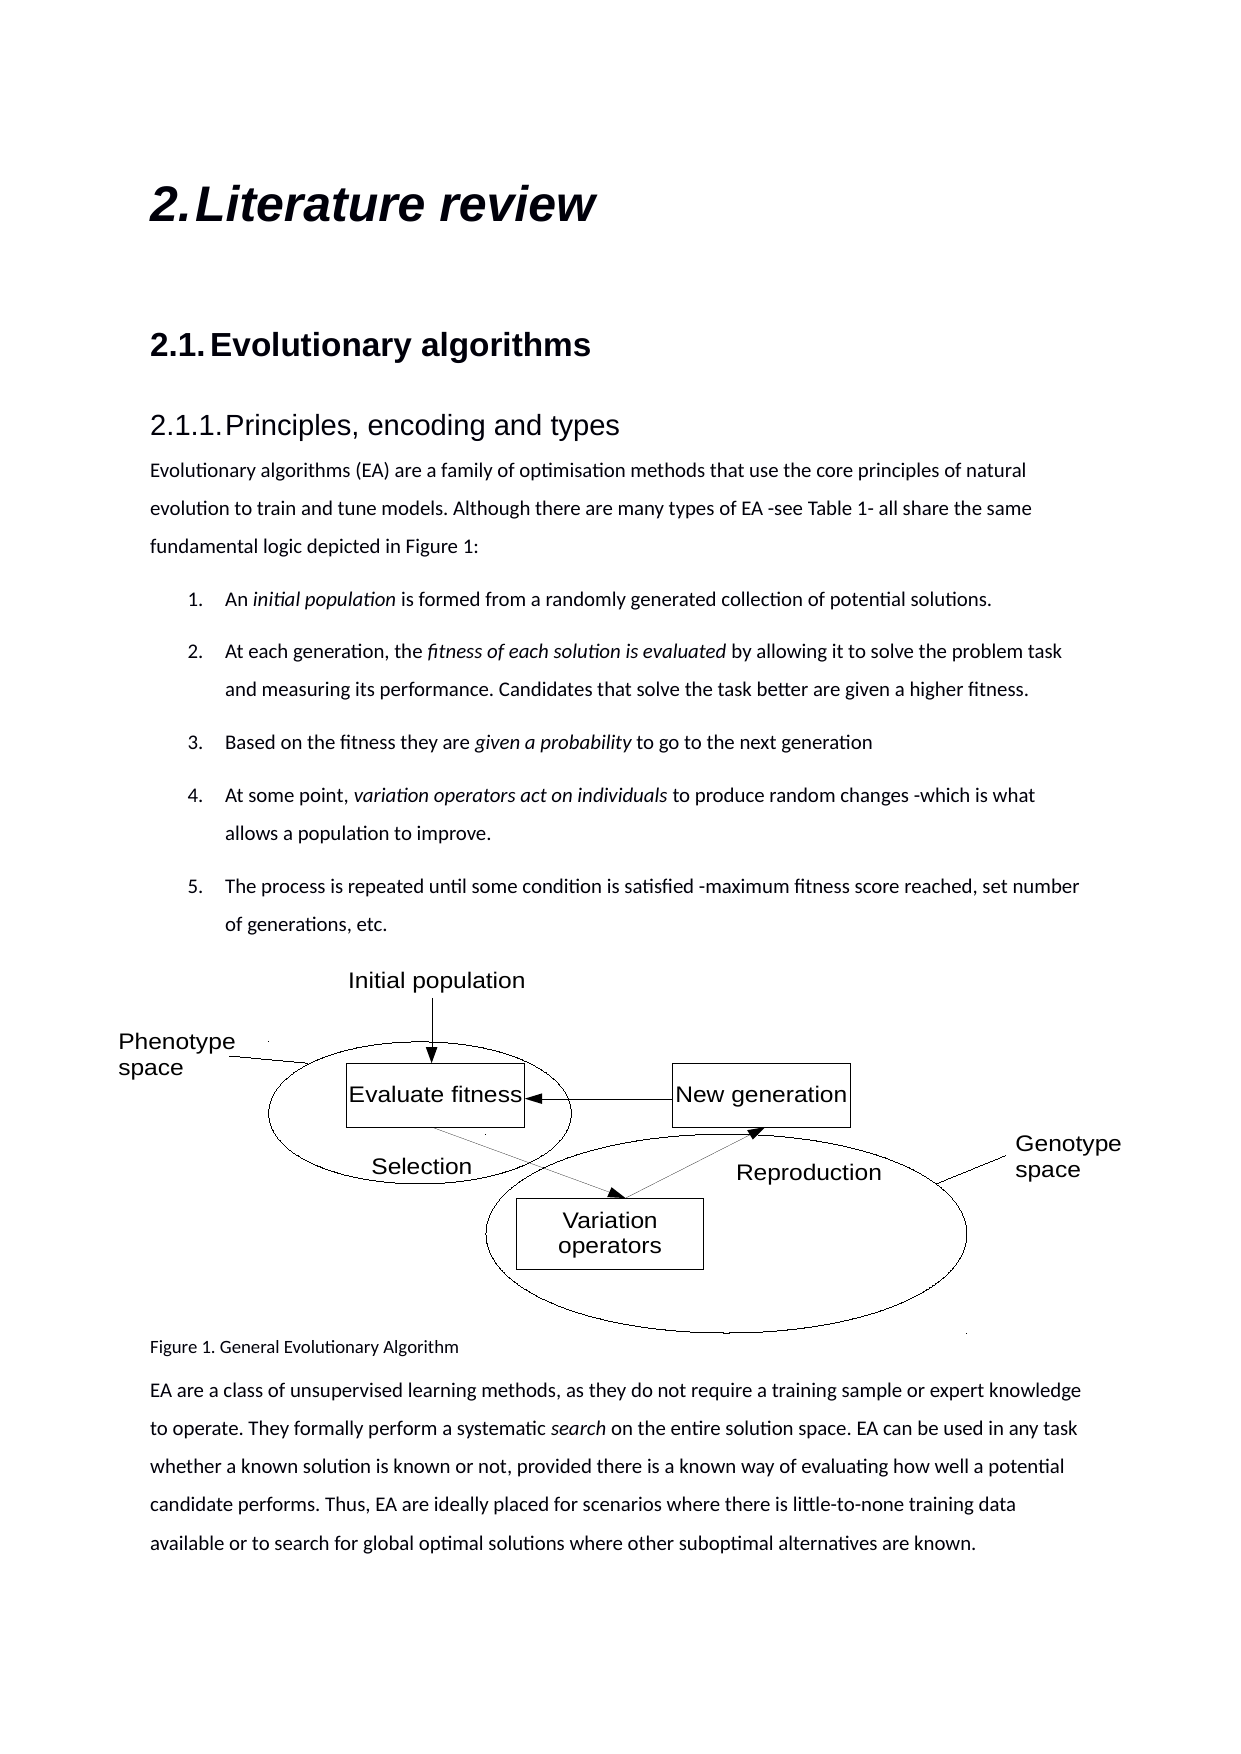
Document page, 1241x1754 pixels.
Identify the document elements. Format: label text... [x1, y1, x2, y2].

list The process is repeated until some condition is satisfied -maximum fitness score reached, set number of generations, etc. [187, 873, 1090, 936]
list At some point, variation operators act on individuals to produce random changes -which is what allows a population to improve. [187, 782, 1090, 846]
subtitle Evolutionary algorithms [150, 325, 1090, 364]
list Based on the fitness they are given a probability to go to the next generation [187, 729, 1090, 755]
list An initial population is formed from a randomly generated collection of potential solutions. [187, 586, 1090, 611]
text Figure 1. General Evolutionary Algorithm [150, 967, 1090, 1358]
text Evolutionary algorithms (EA) are a family of optimisation methods that use the core principles of natural evolution to train and tune models. Although there are many types of EA -see Table 1- all share the same fundamental logic depicted in Figure 1: [150, 457, 1090, 558]
list At each generation, the fitness of each solution is evaluated by allowing it to solve the problem task and measuring its performance. Candidates that solve the task better are given a higher fitness. [187, 638, 1090, 702]
subtitle Literature review [150, 175, 1090, 232]
text EA are a class of unsupervised learning methods, as they do not require a training sample or expert knowledge to operate. They formally perform a systematic search on the entire solution space. EA can be used in any task whether a known solution is known or not, provided there is a known way of evaluating how well a potential candidate performs. Thus, EA are ideally placed for scenarios where there is little-to-none training data available or to search for global optimal solutions where other suboptimal alternatives are known. [150, 1377, 1090, 1555]
subtitle Principles, encoding and types [150, 408, 1090, 442]
